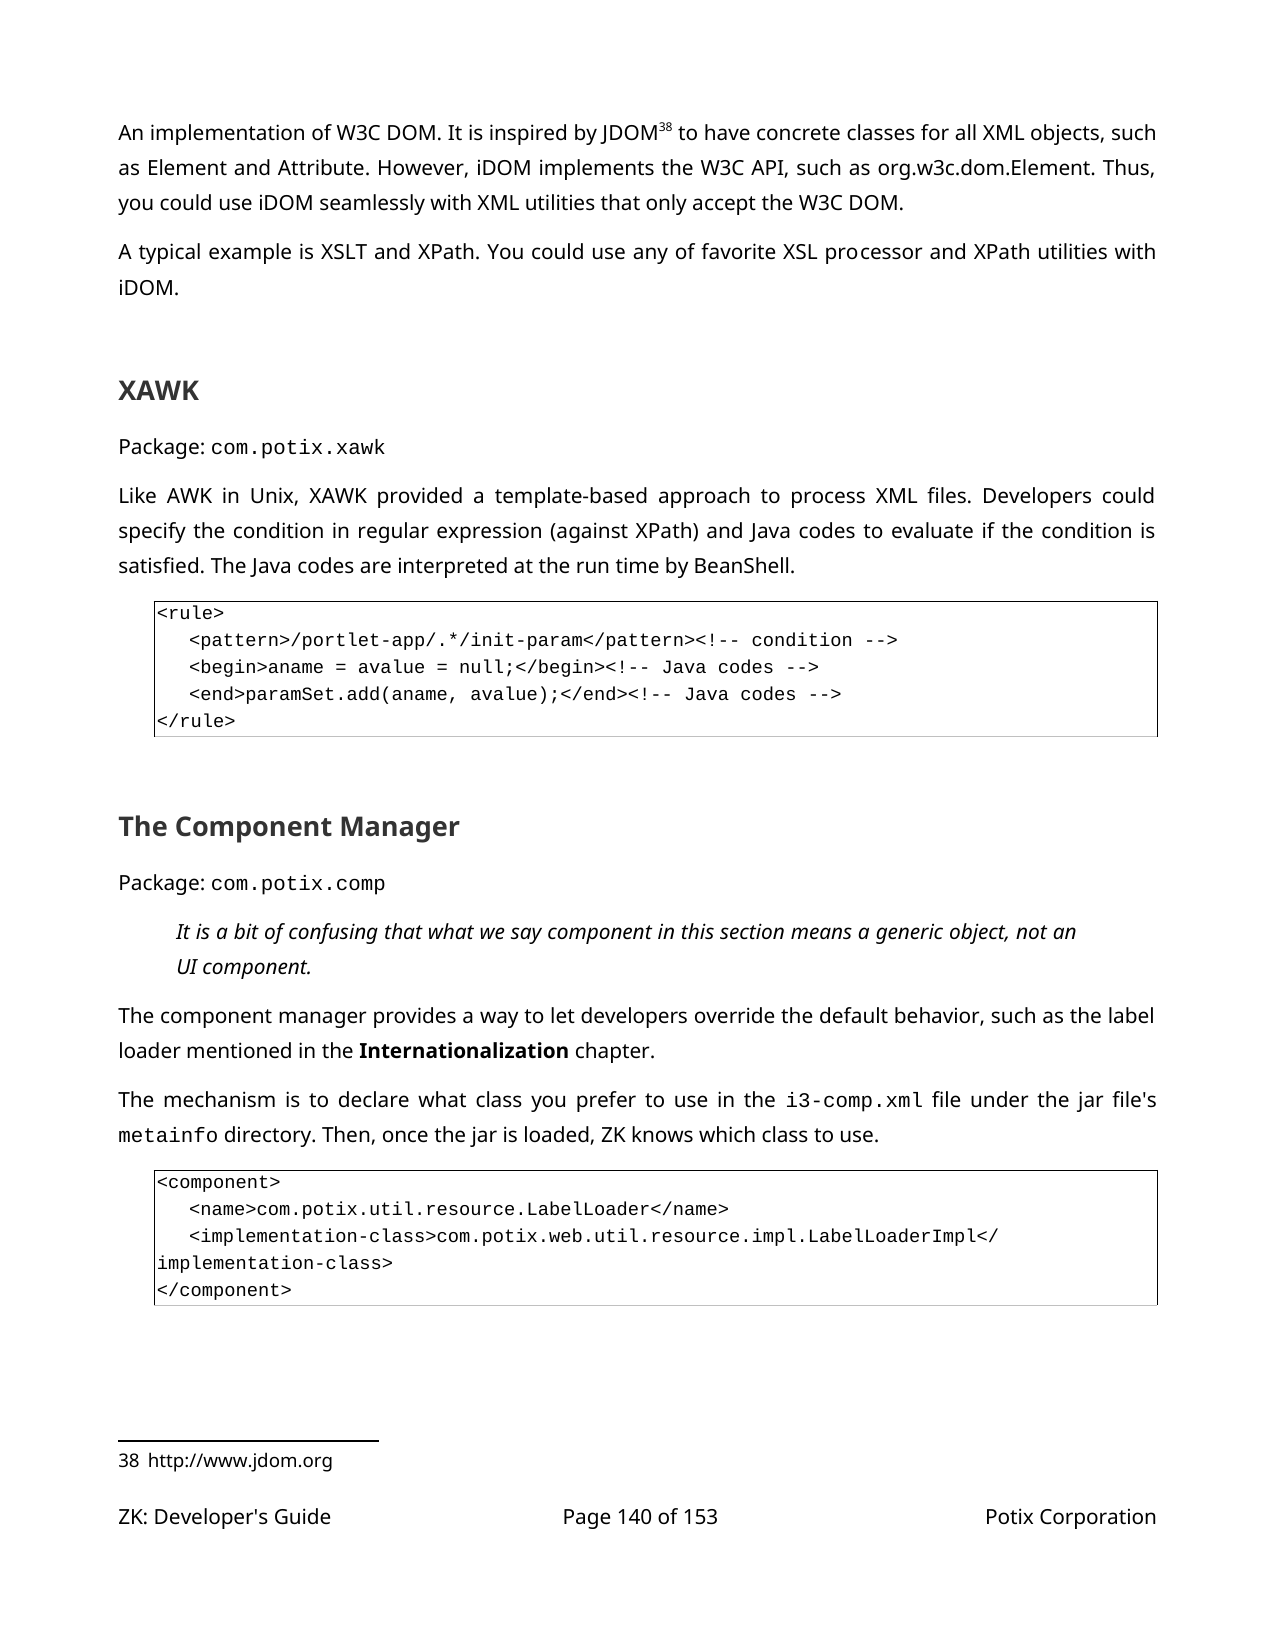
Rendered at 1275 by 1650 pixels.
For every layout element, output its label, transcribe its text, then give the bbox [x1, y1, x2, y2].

text A typical example is XSLT and XPath. You could use any of favorite XSL processor and XPath utilities with iDOM. [118, 237, 1157, 301]
text Package: com.potix.comp [118, 868, 1157, 896]
text The mechanism is to declare what class you prefer to use in the i3-comp.xml file under the jar file's metainfo directory. Then, once the jar is loaded, ZK knows which class to use. [118, 1085, 1157, 1149]
text <name>com.potix.util.resource.LabelLoader</name> [155, 1197, 1157, 1221]
text An implementation of W3C DOM. It is inspired by JDOM to have concrete classes for all XML objects, such as Element and Attribute. However, iDOM implements the W3C API, such as org.w3c.dom.Element. Thus, you could use iDOM seamlessly with XML utilities that only accept the W3C DOM. [118, 118, 1157, 217]
text <implementation-class>com.potix.web.util.resource.impl.LabelLoaderImpl</implementation-class> [155, 1224, 1157, 1275]
text Like AWK in Unix, XAWK provided a template-based approach to process XML files. Developers could specify the condition in regular expression (against XPath) and Java codes to evaluate if the condition is satisfied. The Java codes are interpreted at the run time by BeanShell. [118, 481, 1157, 580]
text </component> [155, 1278, 1157, 1305]
subtitle XAWK [118, 372, 1157, 408]
text <end>paramSet.add(aname, avalue);</end><!-- Java codes --> [155, 682, 1157, 706]
text Package: com.potix.xawk [118, 432, 1157, 461]
text <pattern>/portlet-app/.*/init-param</pattern><!-- condition --> [155, 628, 1157, 652]
text It is a bit of confusing that what we say component in this section means a generic object, not an UI component. [176, 917, 1081, 980]
subtitle The Component Manager [118, 807, 1157, 844]
text </rule> [155, 709, 1157, 736]
text <component> [155, 1171, 1157, 1194]
text The component manager provides a way to let developers override the default behavior, such as the label loader mentioned in the Internationalization chapter. [118, 1001, 1157, 1064]
text <rule> [155, 602, 1157, 625]
text http://www.jdom.org [118, 1447, 1157, 1473]
text <begin>aname = avalue = null;</begin><!-- Java codes --> [155, 655, 1157, 679]
